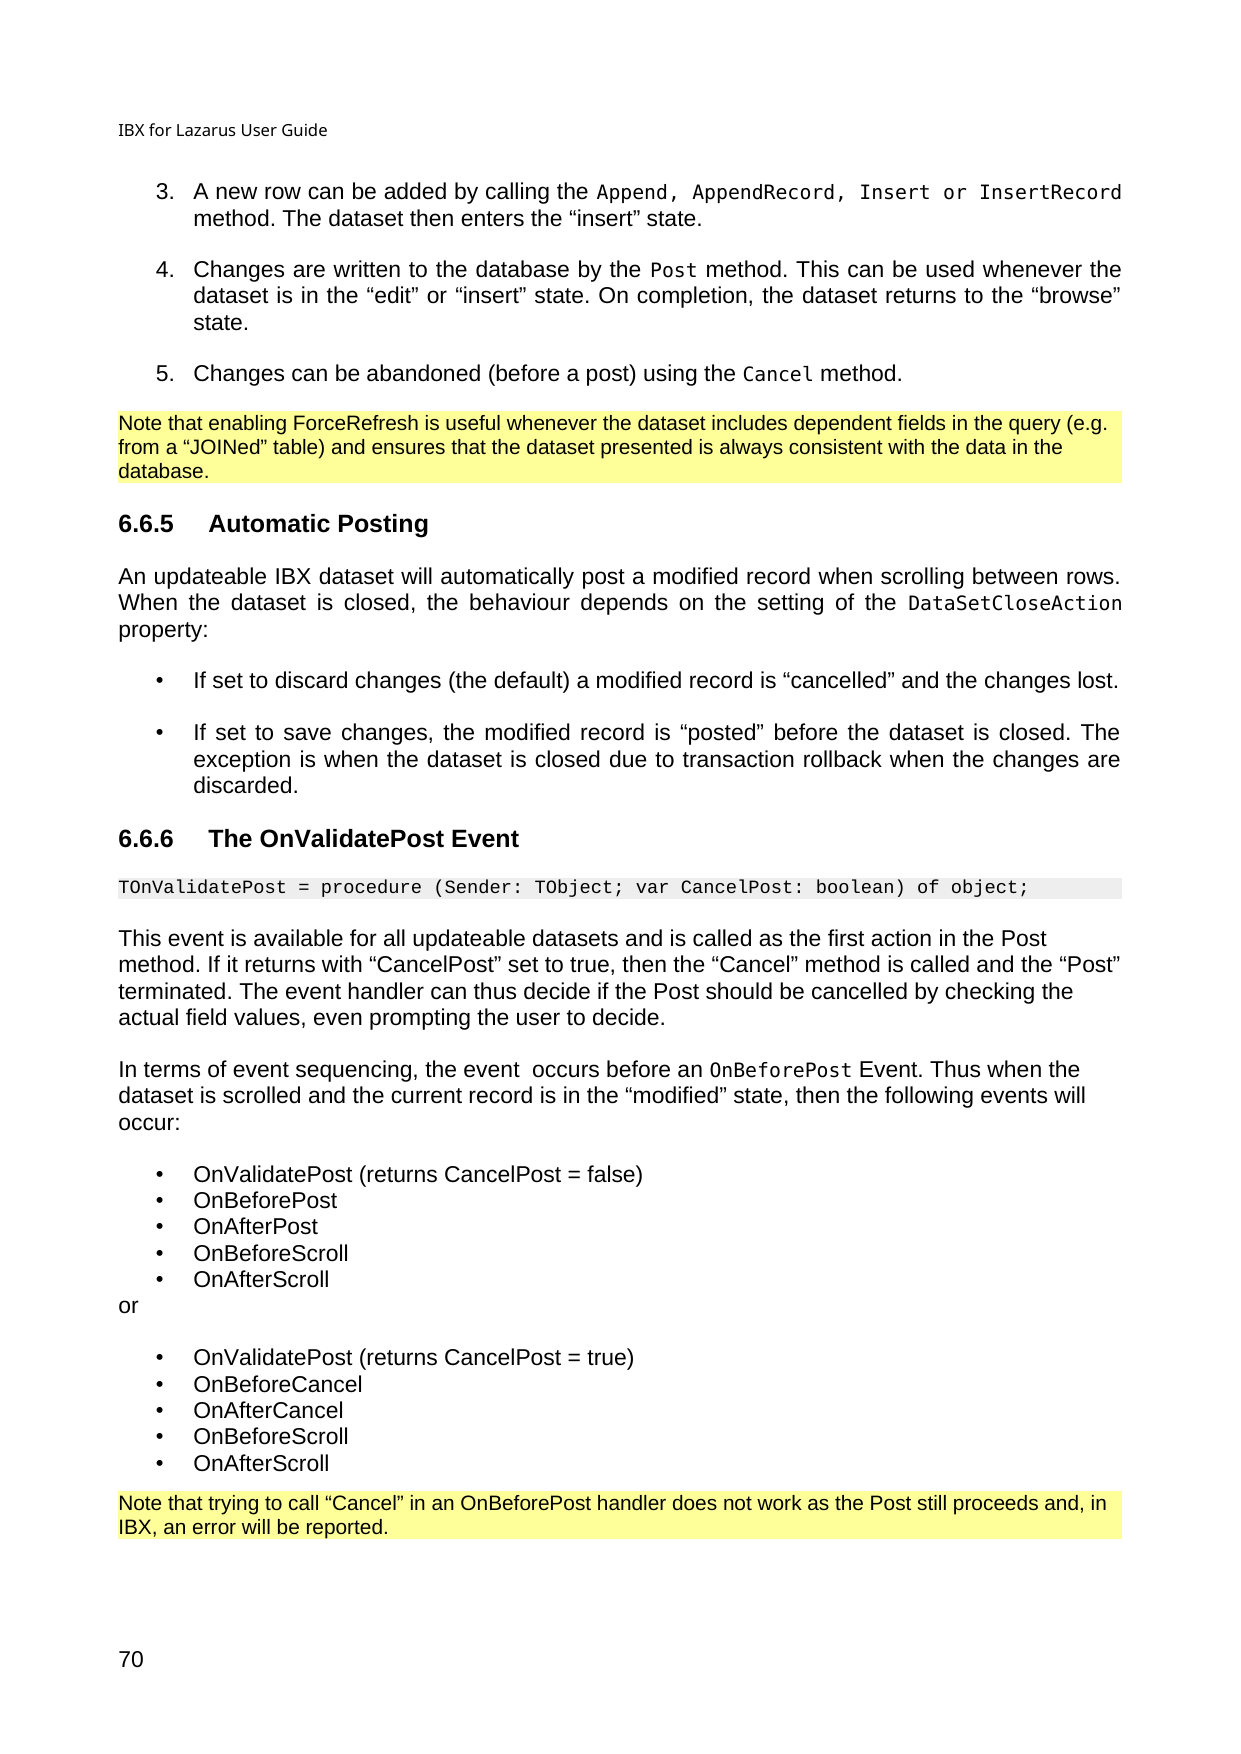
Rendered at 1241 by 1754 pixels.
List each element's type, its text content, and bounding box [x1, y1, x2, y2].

text TOnValidatePost = procedure (Sender: TObject; var CancelPost: boolean) of object; [118, 878, 1122, 899]
list If set to discard changes (the default) a modified record is “cancelled” and the changes lost. [156, 667, 1122, 694]
list Changes can be abandoned (before a post) using the Cancel method. [156, 360, 1122, 386]
text Note that trying to call “Cancel” in an OnBeforePost handler does not work as the Post still proceeds and, in IBX, an error will be reported. [118, 1491, 1122, 1539]
subtitle Automatic Posting [118, 509, 1122, 537]
list OnBeforeCancel [156, 1371, 1122, 1397]
list OnBeforeScroll [156, 1423, 1122, 1449]
list OnValidatePost (returns CancelPost = true) [156, 1344, 1122, 1371]
list OnAfterPost [156, 1213, 1122, 1239]
text or [118, 1292, 1122, 1319]
list OnValidatePost (returns CancelPost = false) [156, 1161, 1122, 1187]
subtitle The OnValidatePost Event [118, 824, 1122, 853]
text An updateable IBX dataset will automatically post a modified record when scrolling between rows. When the dataset is closed, the behaviour depends on the setting of the DataSetCloseAction property: [118, 563, 1122, 642]
list OnAfterScroll [156, 1449, 1122, 1476]
text Note that enabling ForceRefresh is useful whenever the dataset includes dependent fields in the query (e.g. from a “JOINed” table) and ensures that the dataset presented is always consistent with the data in the database. [118, 411, 1122, 483]
list Changes are written to the database by the Post method. This can be used whenever the dataset is in the “edit” or “insert” state. On completion, the dataset returns to the “browse” state. [156, 256, 1122, 335]
list A new row can be added by calling the Append, AppendRecord, Insert or InsertRecord method. The dataset then enters the “insert” state. [156, 178, 1122, 231]
text This event is available for all updateable datasets and is called as the first action in the Post method. If it returns with “CancelPost” set to true, then the “Cancel” method is called and the “Post” terminated. The event handler can thus decide if the Post should be cancelled by checking the actual field values, even prompting the user to decide. [118, 925, 1122, 1030]
text In terms of event sequencing, the event occurs before an OnBeforePost Event. Thus when the dataset is scrolled and the current record is in the “modified” state, then the following events will occur: [118, 1056, 1122, 1135]
list OnAfterScroll [156, 1266, 1122, 1292]
list OnBeforeScroll [156, 1239, 1122, 1266]
list OnBeforePost [156, 1187, 1122, 1213]
list If set to save changes, the modified record is “posted” before the dataset is closed. The exception is when the dataset is closed due to transaction rollback when the changes are discarded. [156, 719, 1122, 798]
list OnAfterCancel [156, 1397, 1122, 1423]
